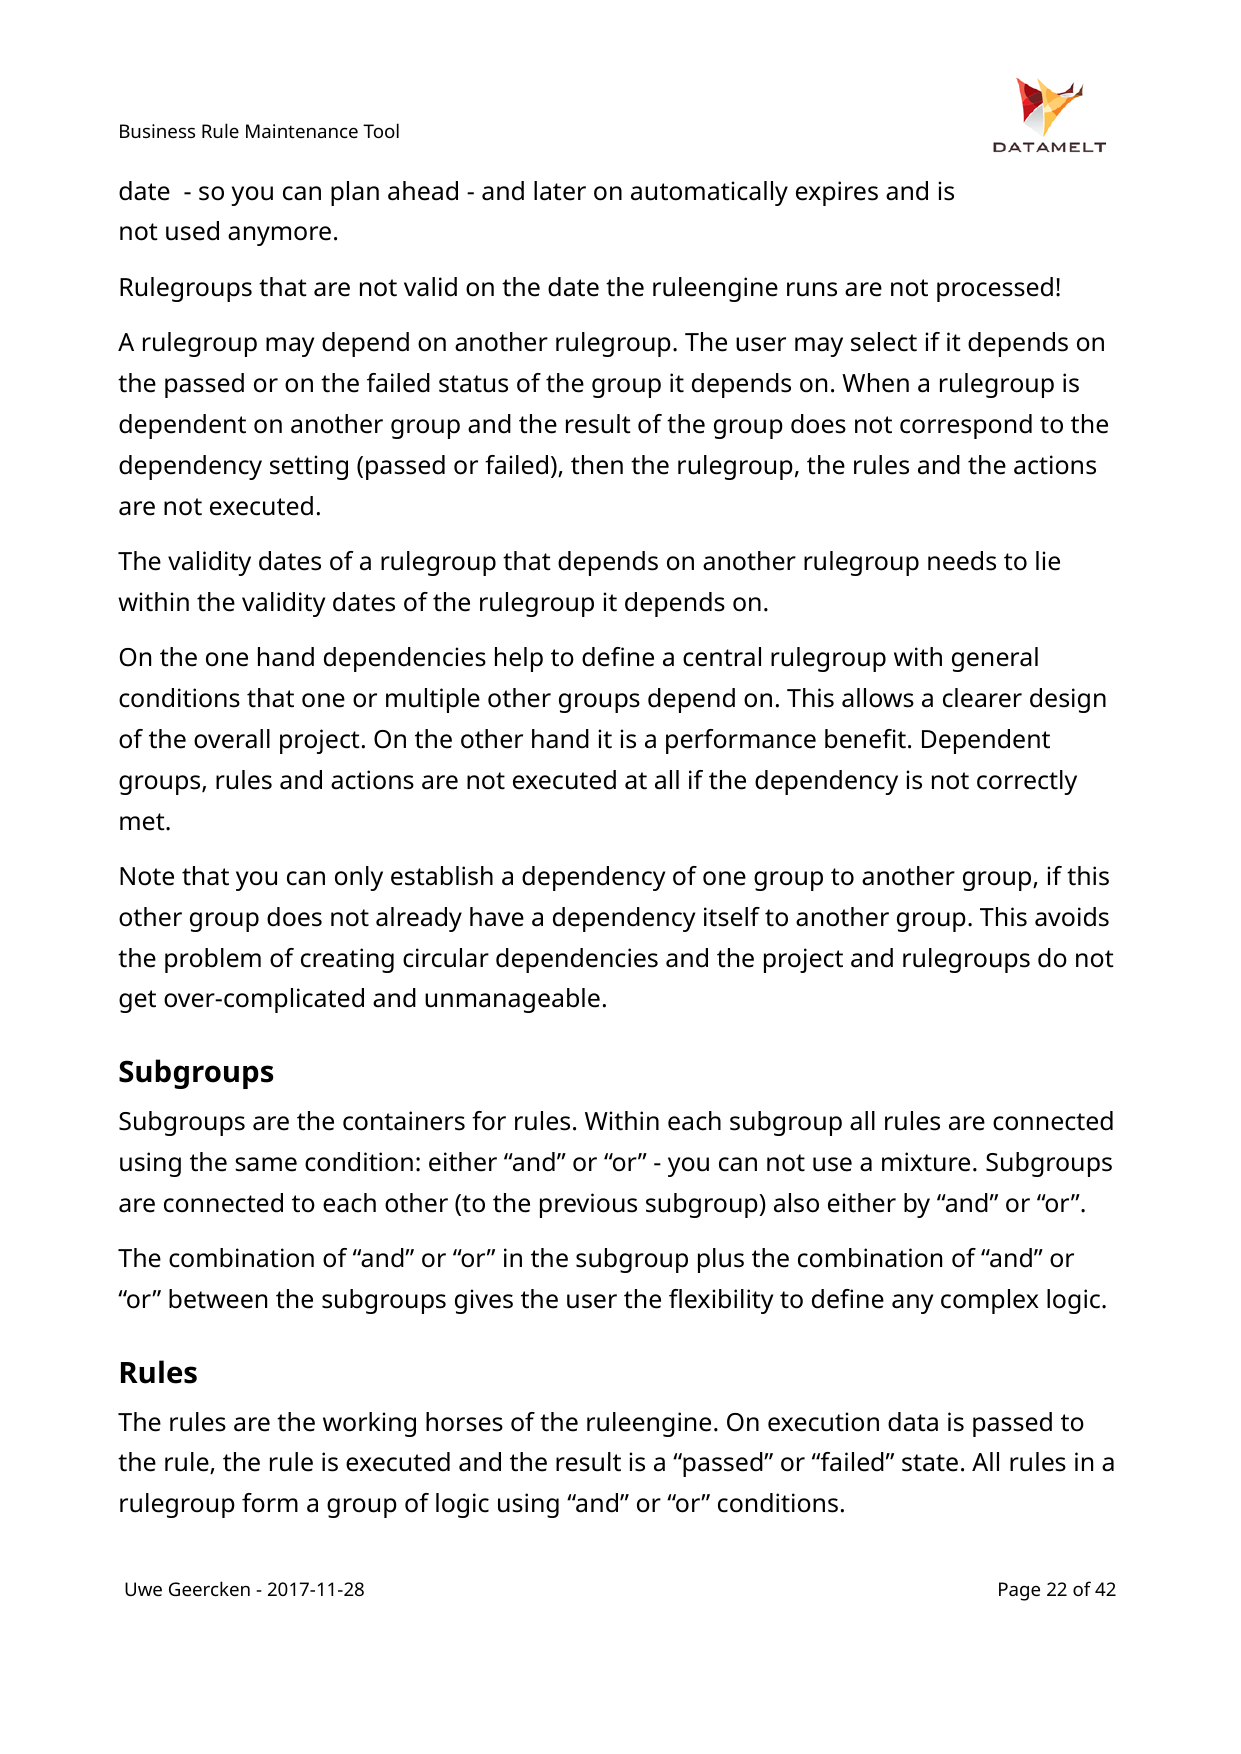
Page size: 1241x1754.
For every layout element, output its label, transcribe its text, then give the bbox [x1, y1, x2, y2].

subtitle Subgroups [118, 1051, 1122, 1091]
text date - so you can plan ahead - and later on automatically expires and is not used anymore. [118, 173, 1122, 248]
text The validity dates of a rulegroup that depends on another rulegroup needs to lie within the validity dates of the rulegroup it depends on. [118, 543, 1122, 618]
subtitle Rules [118, 1352, 1122, 1392]
text Rulegroups that are not valid on the date the ruleengine runs are not processed! [118, 269, 1122, 303]
text A rulegroup may depend on another rulegroup. The user may select if it depends on the passed or on the failed status of the group it depends on. When a rulegroup is dependent on another group and the result of the group does not correspond to the dependency setting (passed or failed), then the rulegroup, the rules and the actions are not executed. [118, 325, 1122, 522]
text The combination of “and” or “or” in the subgroup plus the combination of “and” or “or” between the subgroups gives the user the flexibility to define any complex logic. [118, 1241, 1122, 1316]
text The rules are the working horses of the ruleengine. On execution data is passed to the rule, the rule is executed and the result is a “passed” or “failed” state. All rules in a rulegroup form a group of logic using “and” or “or” conditions. [118, 1404, 1122, 1520]
text Note that you can only establish a dependency of one group to another group, if this other group does not already have a dependency itself to another group. This avoids the problem of creating circular dependencies and the project and rulegroups do not get over-complicated and unmanageable. [118, 858, 1122, 1015]
picture [992, 69, 1107, 160]
text On the one hand dependencies help to define a central rulegroup with general conditions that one or multiple other groups depend on. This allows a clearer design of the overall project. On the other hand it is a performance benefit. Dependent groups, rules and actions are not executed at all if the dependency is not correctly met. [118, 640, 1122, 837]
text Subgroups are the containers for rules. Within each subgroup all rules are connected using the same condition: either “and” or “or” - you can not use a mixture. Subgroups are connected to each other (to the previous subgroup) also either by “and” or “or”. [118, 1104, 1122, 1219]
